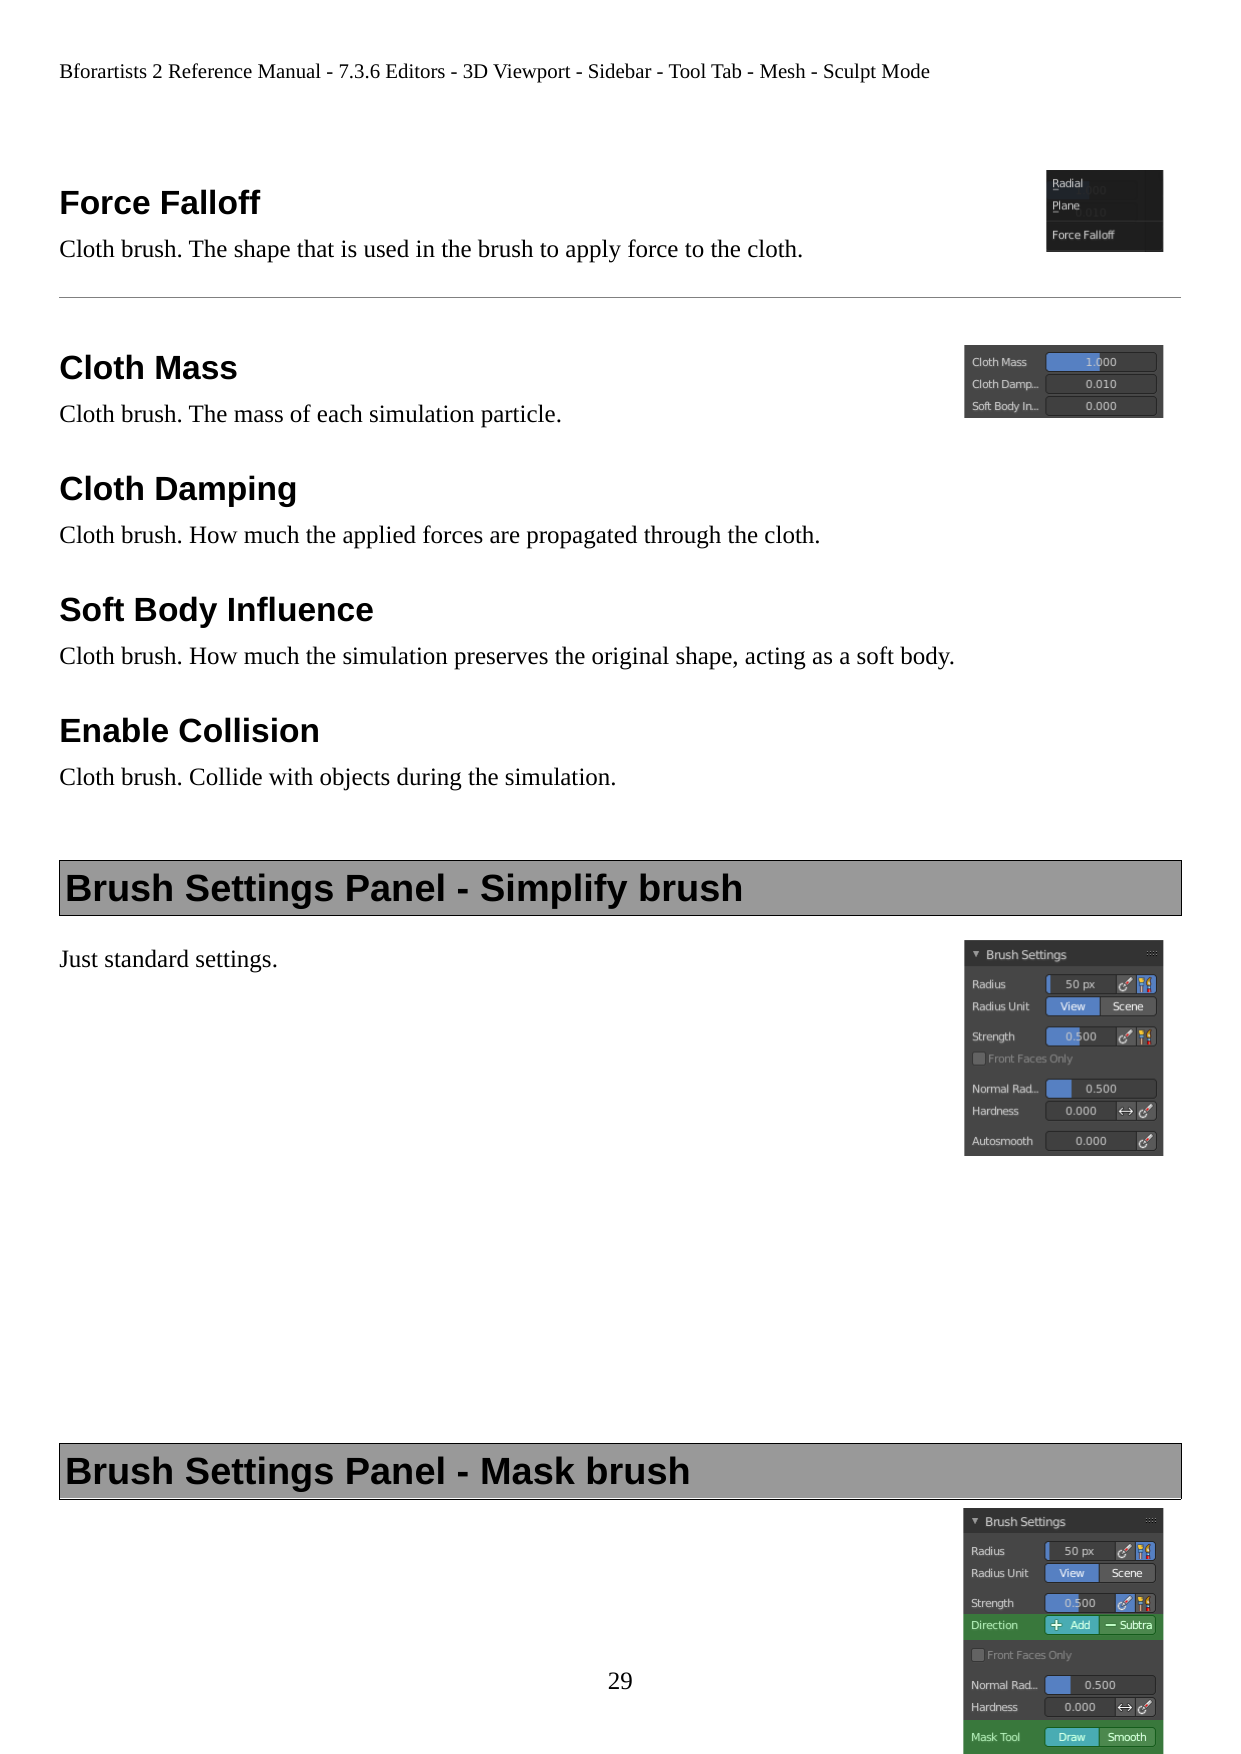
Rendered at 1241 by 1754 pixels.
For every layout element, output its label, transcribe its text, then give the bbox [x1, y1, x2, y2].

picture [964, 940, 1164, 1156]
text Cloth brush. The mass of each simulation particle. [59, 399, 1181, 428]
table_header Brush Settings Panel - Mask brush [60, 1444, 1181, 1498]
subtitle Force Falloff [59, 182, 1046, 221]
subtitle Cloth Damping [59, 469, 1181, 507]
picture [1046, 170, 1164, 252]
text Cloth brush. How much the simulation preserves the original shape, acting as a soft body. [59, 641, 1181, 670]
picture [964, 345, 1164, 418]
subtitle Enable Collision [59, 711, 1181, 749]
picture [963, 1508, 1164, 1754]
text Cloth brush. How much the applied forces are propagated through the cloth. [59, 520, 1181, 549]
subtitle Cloth Mass [59, 348, 964, 386]
text [1164, 944, 1181, 973]
text Just standard settings. [59, 944, 964, 973]
text Cloth brush. The shape that is used in the brush to apply force to the cloth. [59, 234, 1181, 262]
text Cloth brush. Collide with objects during the simulation. [59, 762, 1181, 791]
subtitle [1164, 182, 1181, 221]
table_header Brush Settings Panel - Simplify brush [60, 861, 1181, 915]
subtitle [1164, 348, 1181, 386]
subtitle Soft Body Influence [59, 590, 1181, 628]
